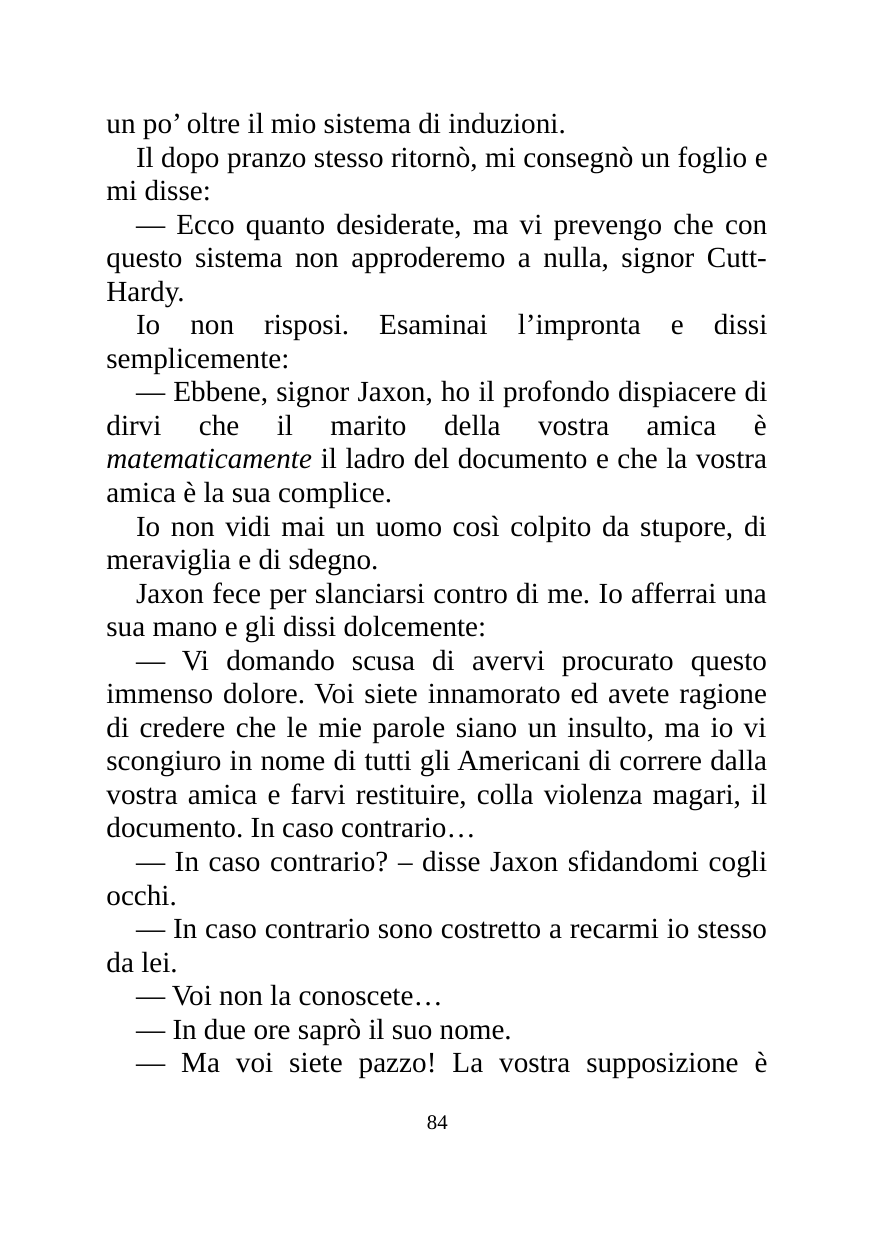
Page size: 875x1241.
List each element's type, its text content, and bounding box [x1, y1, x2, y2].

text — Ma voi siete pazzo! La vostra supposizione è [106, 1045, 768, 1079]
text — Ecco quanto desiderate, ma vi prevengo che con questo sistema non approderemo a nulla, signor Cutt-Hardy. [106, 207, 768, 307]
text — Voi non la conoscete… [106, 978, 768, 1012]
text — In caso contrario sono costretto a recarmi io stesso da lei. [106, 911, 768, 978]
text — In caso contrario? – disse Jaxon sfidandomi cogli occhi. [106, 844, 768, 911]
text un po’ oltre il mio sistema di induzioni. [106, 106, 768, 140]
text — Ebbene, signor Jaxon, ho il profondo dispiacere di dirvi che il marito della vostra amica è matematicamente il ladro del documento e che la vostra amica è la sua complice. [106, 374, 768, 509]
text — In due ore saprò il suo nome. [106, 1012, 768, 1045]
text Io non vidi mai un uomo così colpito da stupore, di meraviglia e di sdegno. [106, 509, 768, 576]
text Jaxon fece per slanciarsi contro di me. Io afferrai una sua mano e gli dissi dolcemente: [106, 576, 768, 643]
text Il dopo pranzo stesso ritornò, mi consegnò un foglio e mi disse: [106, 140, 768, 207]
text — Vi domando scusa di avervi procurato questo immenso dolore. Voi siete innamorato ed avete ragione di credere che le mie parole siano un insulto, ma io vi scongiuro in nome di tutti gli Americani di correre dalla vostra amica e farvi restituire, colla violenza magari, il documento. In caso contrario… [106, 643, 768, 844]
text Io non risposi. Esaminai l’impronta e dissi semplicemente: [106, 307, 768, 374]
